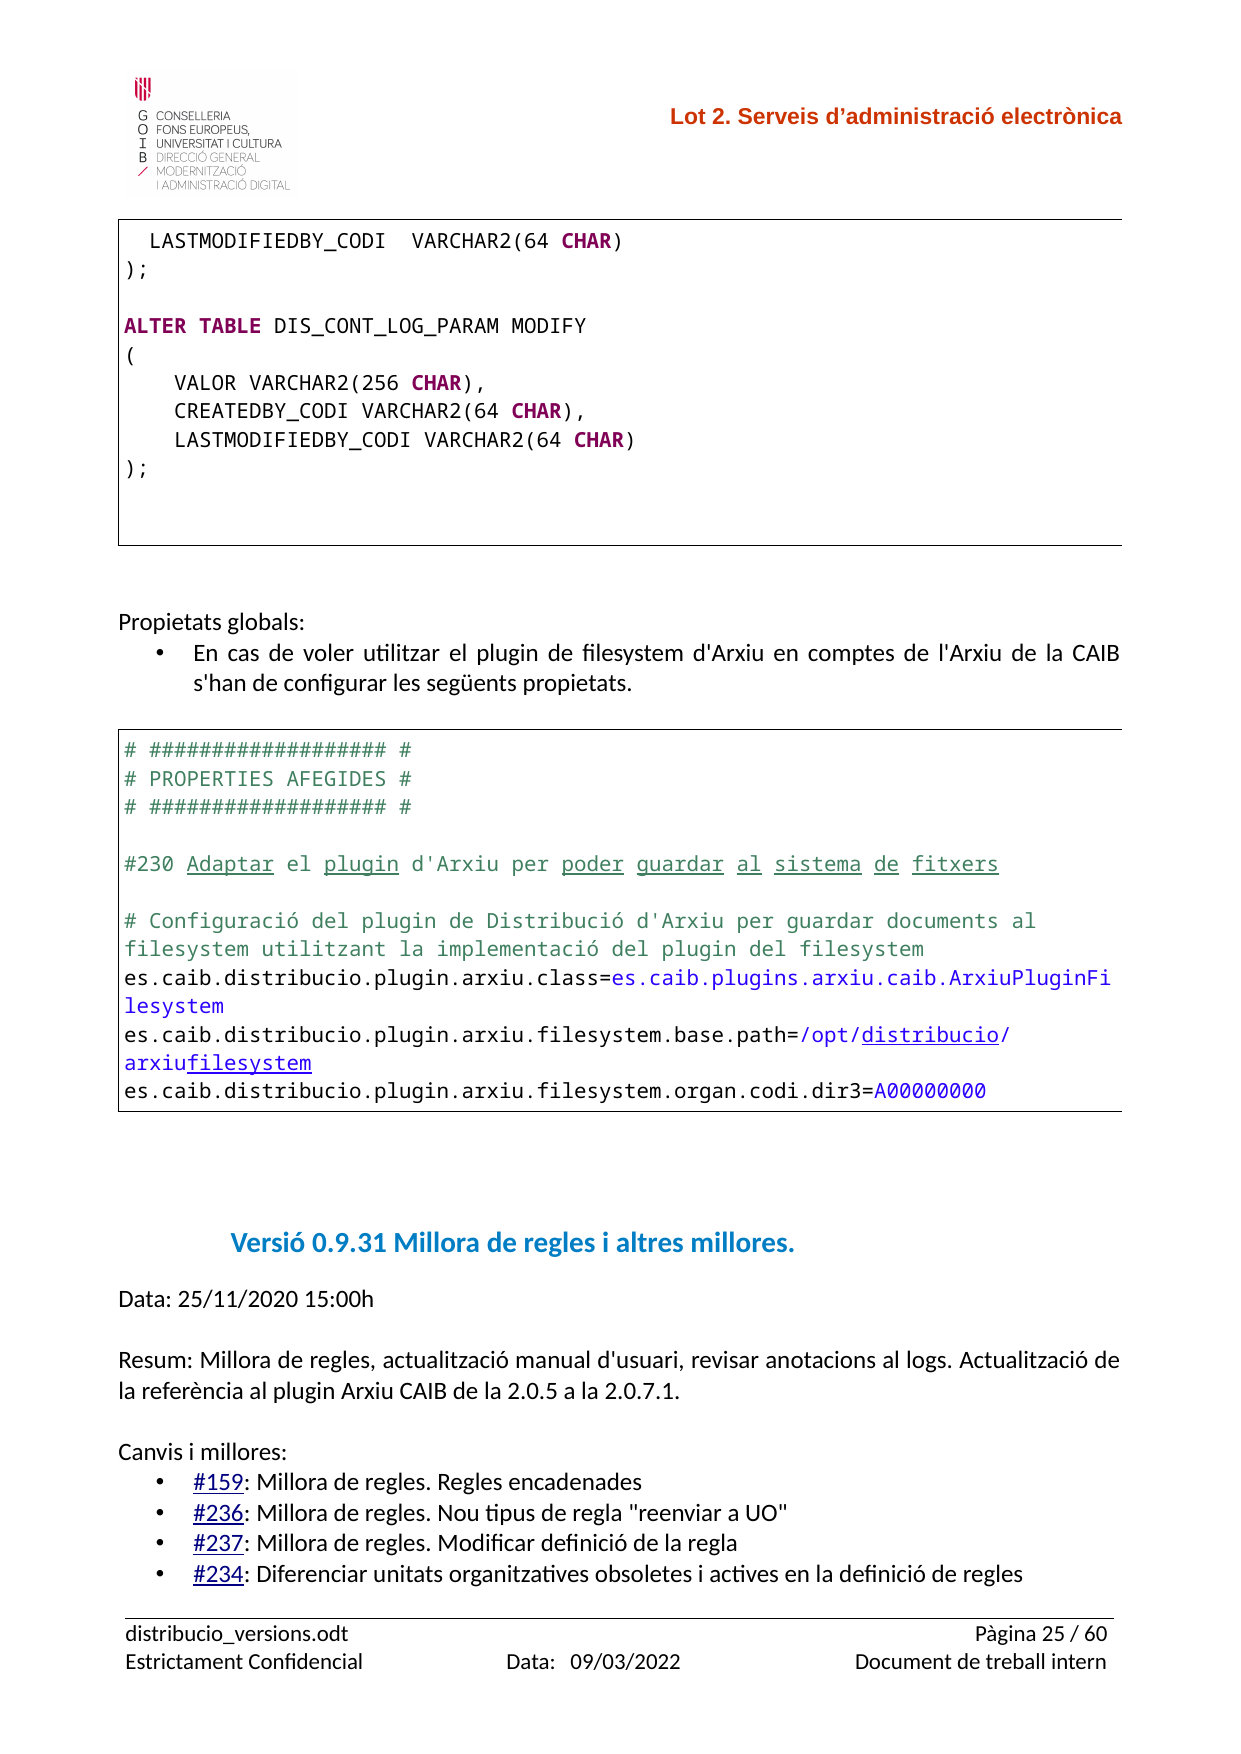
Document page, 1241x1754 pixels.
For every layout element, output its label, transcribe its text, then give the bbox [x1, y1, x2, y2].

text Canvis i millores: [118, 1436, 1122, 1466]
list #234: Diferenciar unitats organitzatives obsoletes i actives en la definició de regles [156, 1558, 1122, 1588]
table_header LASTMODIFIEDBY_CODI VARCHAR2(64 CHAR) ); ALTER TABLE DIS_CONT_LOG_PARAM MODIFY ( VALOR VARCHAR2(256 CHAR), CREATEDBY_CODI VARCHAR2(64 CHAR), LASTMODIFIEDBY_CODI VARCHAR2(64 CHAR) ); [119, 220, 1122, 544]
list #237: Millora de regles. Modificar definició de la regla [156, 1527, 1122, 1558]
text Propietats globals: [118, 607, 1122, 637]
subtitle Versió 0.9.31 Millora de regles i altres millores. [153, 1224, 1122, 1260]
list #159: Millora de regles. Regles encadenades [156, 1466, 1122, 1497]
list #236: Millora de regles. Nou tipus de regla "reenviar a UO" [156, 1497, 1122, 1527]
text Data: 25/11/2020 15:00h [118, 1283, 1122, 1314]
list En cas de voler utilitzar el plugin de filesystem d'Arxiu en comptes de l'Arxiu de la CAIB s'han de configurar les següents propietats. [156, 637, 1122, 698]
text Resum: Millora de regles, actualització manual d'usuari, revisar anotacions al logs. Actualització de la referència al plugin Arxiu CAIB de la 2.0.5 a la 2.0.7.1. [118, 1344, 1122, 1405]
picture [126, 70, 299, 197]
table_header # ################### # # PROPERTIES AFEGIDES # # ################### # #230 Adaptar el plugin d'Arxiu per poder guardar al sistema de fitxers # Configuració del plugin de Distribució d'Arxiu per guardar documents al filesystem utilitzant la implementació del plugin del filesystem es.caib.distribucio.plugin.arxiu.class=es.caib.plugins.arxiu.caib.ArxiuPluginFilesystem es.caib.distribucio.plugin.arxiu.filesystem.base.path=/opt/distribucio/arxiufilesystem es.caib.distribucio.plugin.arxiu.filesystem.organ.codi.dir3=A00000000 [119, 730, 1122, 1111]
